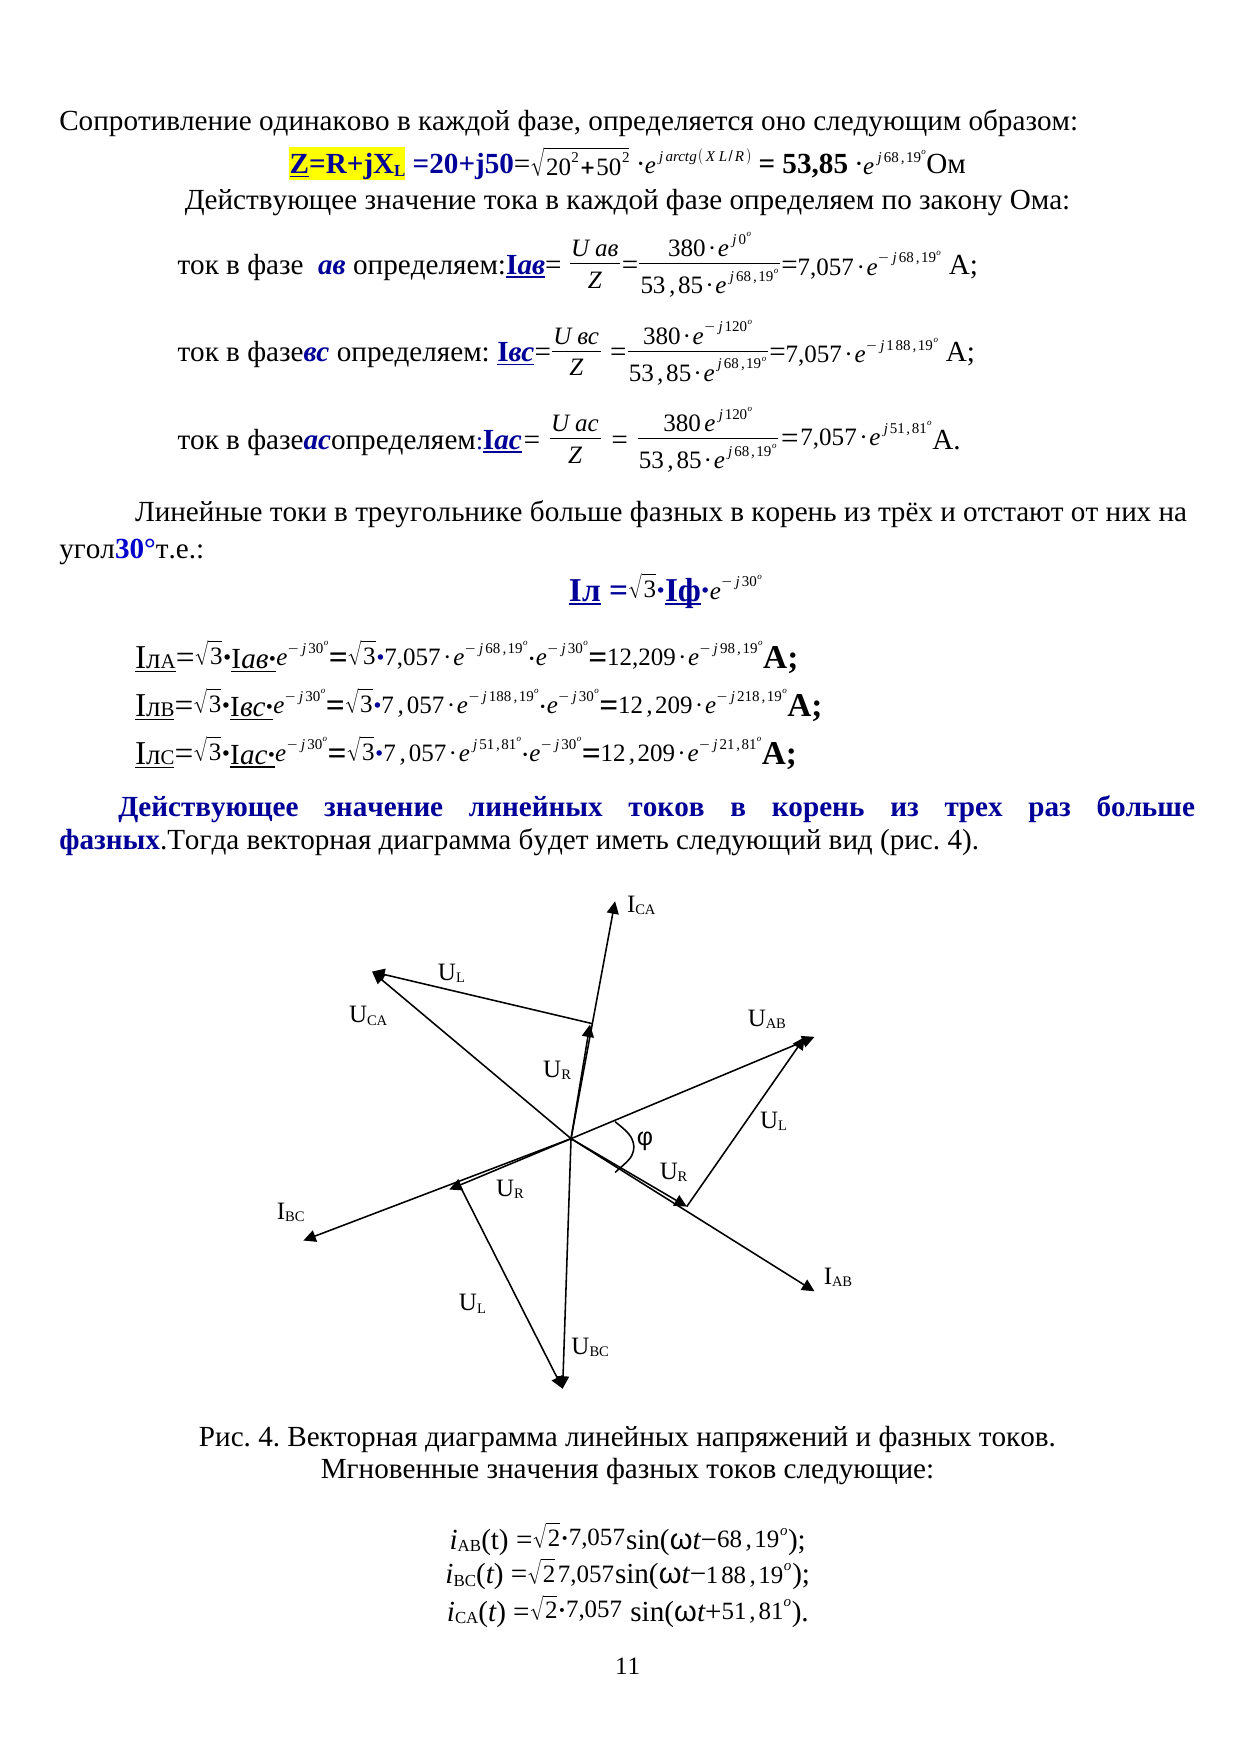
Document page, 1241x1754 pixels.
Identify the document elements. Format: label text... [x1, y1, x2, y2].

text ICA [627, 889, 669, 918]
text Iл =∙Iф∙ [59, 566, 1196, 610]
text UL [459, 1287, 505, 1316]
text Z=R+jXL =20+j50= ∙ = 53,85 ∙Ом [59, 147, 1196, 180]
text IAB [823, 1261, 869, 1290]
text iCA(t) =∙ sin(ωt+). [59, 1590, 1196, 1628]
text IBC [277, 1196, 322, 1225]
text Мгновенные значения фазных токов следующие: [59, 1453, 1196, 1484]
text UCA [349, 999, 400, 1028]
text Рис. 4. Векторная диаграмма линейных напряжений и фазных токов. [59, 1422, 1196, 1453]
text UR [496, 1173, 532, 1201]
text UL [438, 957, 482, 986]
text IлA=∙Iав∙=∙∙=A; [59, 631, 1196, 678]
text IлС=∙Iас∙=∙∙=A; [59, 726, 1196, 774]
text ток в фазеасопределяем:Iас= = А. [59, 403, 1196, 474]
text UR [543, 1054, 582, 1083]
text ток в фазевс определяем: Iвс= == А; [59, 316, 1196, 387]
text IлВ=∙Iвс∙=∙∙=A; [59, 678, 1196, 726]
text φ [637, 1122, 687, 1151]
text UAB [748, 1003, 802, 1032]
text Действующее значение тока в каждой фазе определяем по закону Ома: [59, 182, 1196, 216]
text ток в фазе ав определяем:Iав= == А; [59, 228, 1196, 299]
text iAB(t) =∙sin(ωt−); [59, 1518, 1196, 1556]
text Сопротивление одинаково в каждой фазе, определяется оно следующим образом: [59, 103, 1196, 136]
text Действующее значение линейных токов в корень из трех раз больше фазных.Тогда векторная диаграмма будет иметь следующий вид (рис. 4). [59, 789, 1196, 856]
text UBC [571, 1331, 618, 1360]
text Линейные токи в треугольнике больше фазных в корень из трёх и отстают от них на угол30°т.е.: [59, 491, 1196, 566]
text UR [659, 1156, 703, 1184]
text UL [760, 1105, 833, 1134]
text iBC(t) =sin(ωt−); [59, 1556, 1196, 1590]
